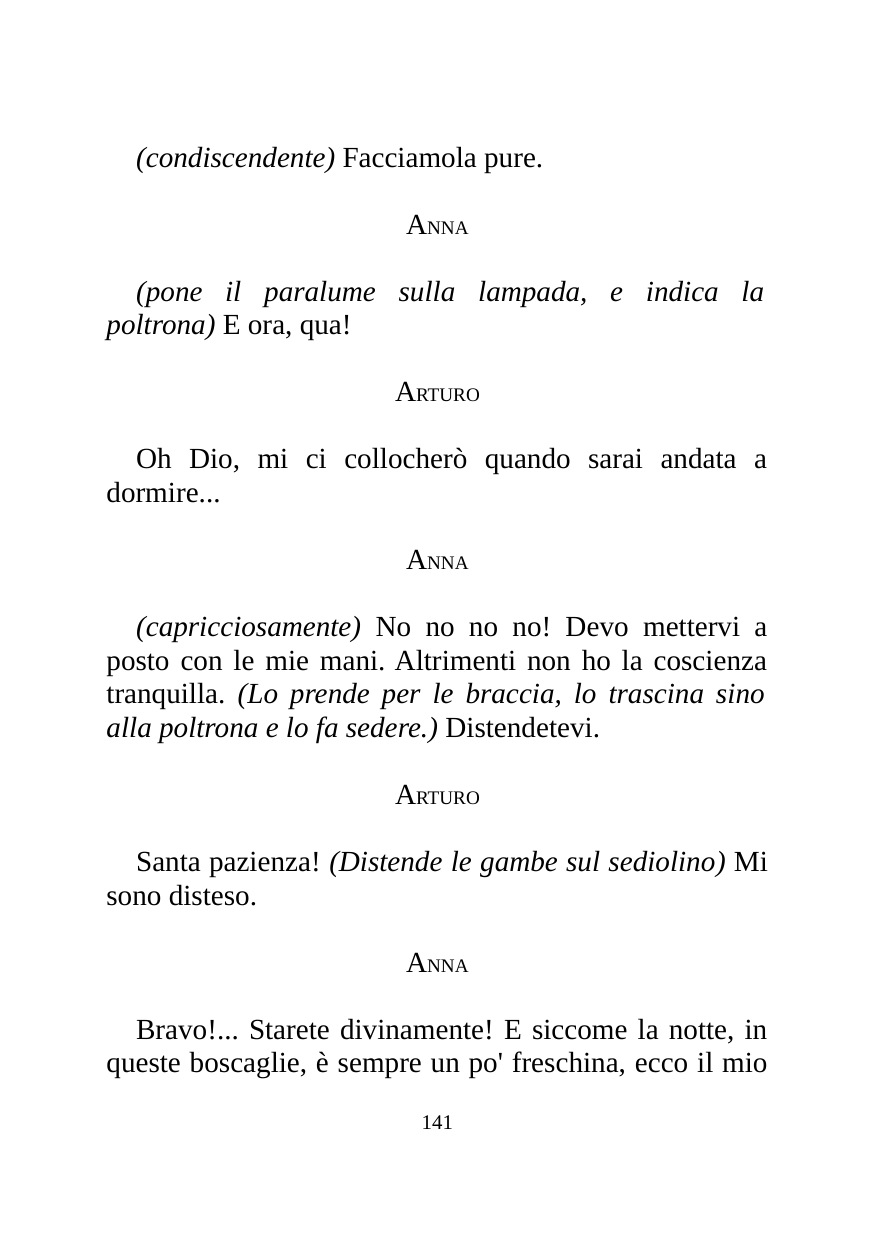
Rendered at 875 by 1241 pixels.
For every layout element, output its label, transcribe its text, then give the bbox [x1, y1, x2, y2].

text Arturo [106, 777, 768, 811]
text Bravo!... Starete divinamente! E siccome la notte, in queste boscaglie, è sempre un po' freschina, ecco il mio [106, 1012, 768, 1079]
text (pone il paralume sulla lampada, e indica la poltrona) E ora, qua! [106, 274, 768, 341]
text Arturo [106, 374, 768, 408]
text Anna [106, 945, 768, 978]
text Anna [106, 542, 768, 576]
text Anna [106, 207, 768, 240]
text (condiscendente) Facciamola pure. [106, 140, 768, 173]
text (capricciosamente) No no no no! Devo mettervi a posto con le mie mani. Altrimenti non ho la coscienza tranquilla. (Lo prende per le braccia, lo trascina sino alla poltrona e lo fa sedere.) Distendetevi. [106, 609, 768, 743]
text Oh Dio, mi ci collocherò quando sarai andata a dormire... [106, 442, 768, 509]
text Santa pazienza! (Distende le gambe sul sediolino) Mi sono disteso. [106, 844, 768, 911]
